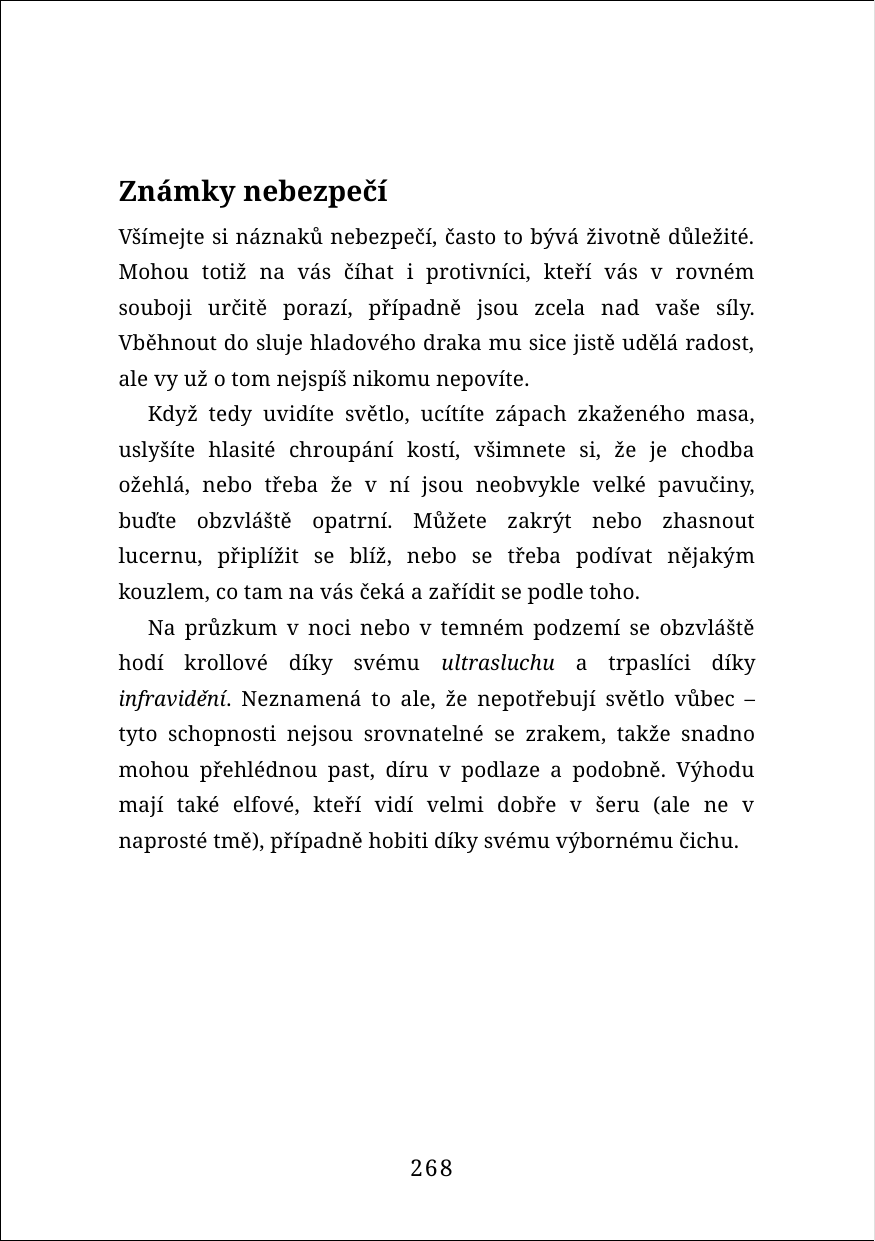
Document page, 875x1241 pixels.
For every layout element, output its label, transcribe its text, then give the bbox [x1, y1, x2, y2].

subtitle Známky nebezpečí [118, 172, 756, 210]
text Všímejte si náznaků nebezpečí, často to bývá životně důležité. Mohou totiž na vás číhat i protivníci, kteří vás v rovném souboji určitě porazí, případně jsou zcela nad vaše síly. Vběhnout do sluje hladového draka mu sice jistě udělá radost, ale vy už o tom nejspíš nikomu nepovíte. Když tedy uvidíte světlo, ucítíte zápach zkaženého masa, uslyšíte hlasité chroupání kostí, všimnete si, že je chodba ožehlá, nebo třeba že v ní jsou neobvykle velké pavučiny, buďte obzvláště opatrní. Můžete zakrýt nebo zhasnout lucernu, připlížit se blíž, nebo se třeba podívat nějakým kouzlem, co tam na vás čeká a zařídit se podle toho. Na průzkum v noci nebo v temném podzemí se obzvláště hodí krollové díky svému ultrasluchu a trpaslíci díky infravidění. Neznamená to ale, že nepotřebují světlo vůbec – tyto schopnosti nejsou srovnatelné se zrakem, takže snadno mohou přehlédnou past, díru v podlaze a podobně. Výhodu mají také elfové, kteří vidí velmi dobře v šeru (ale ne v naprosté tmě), případně hobiti díky svému výbornému čichu. [118, 222, 756, 854]
